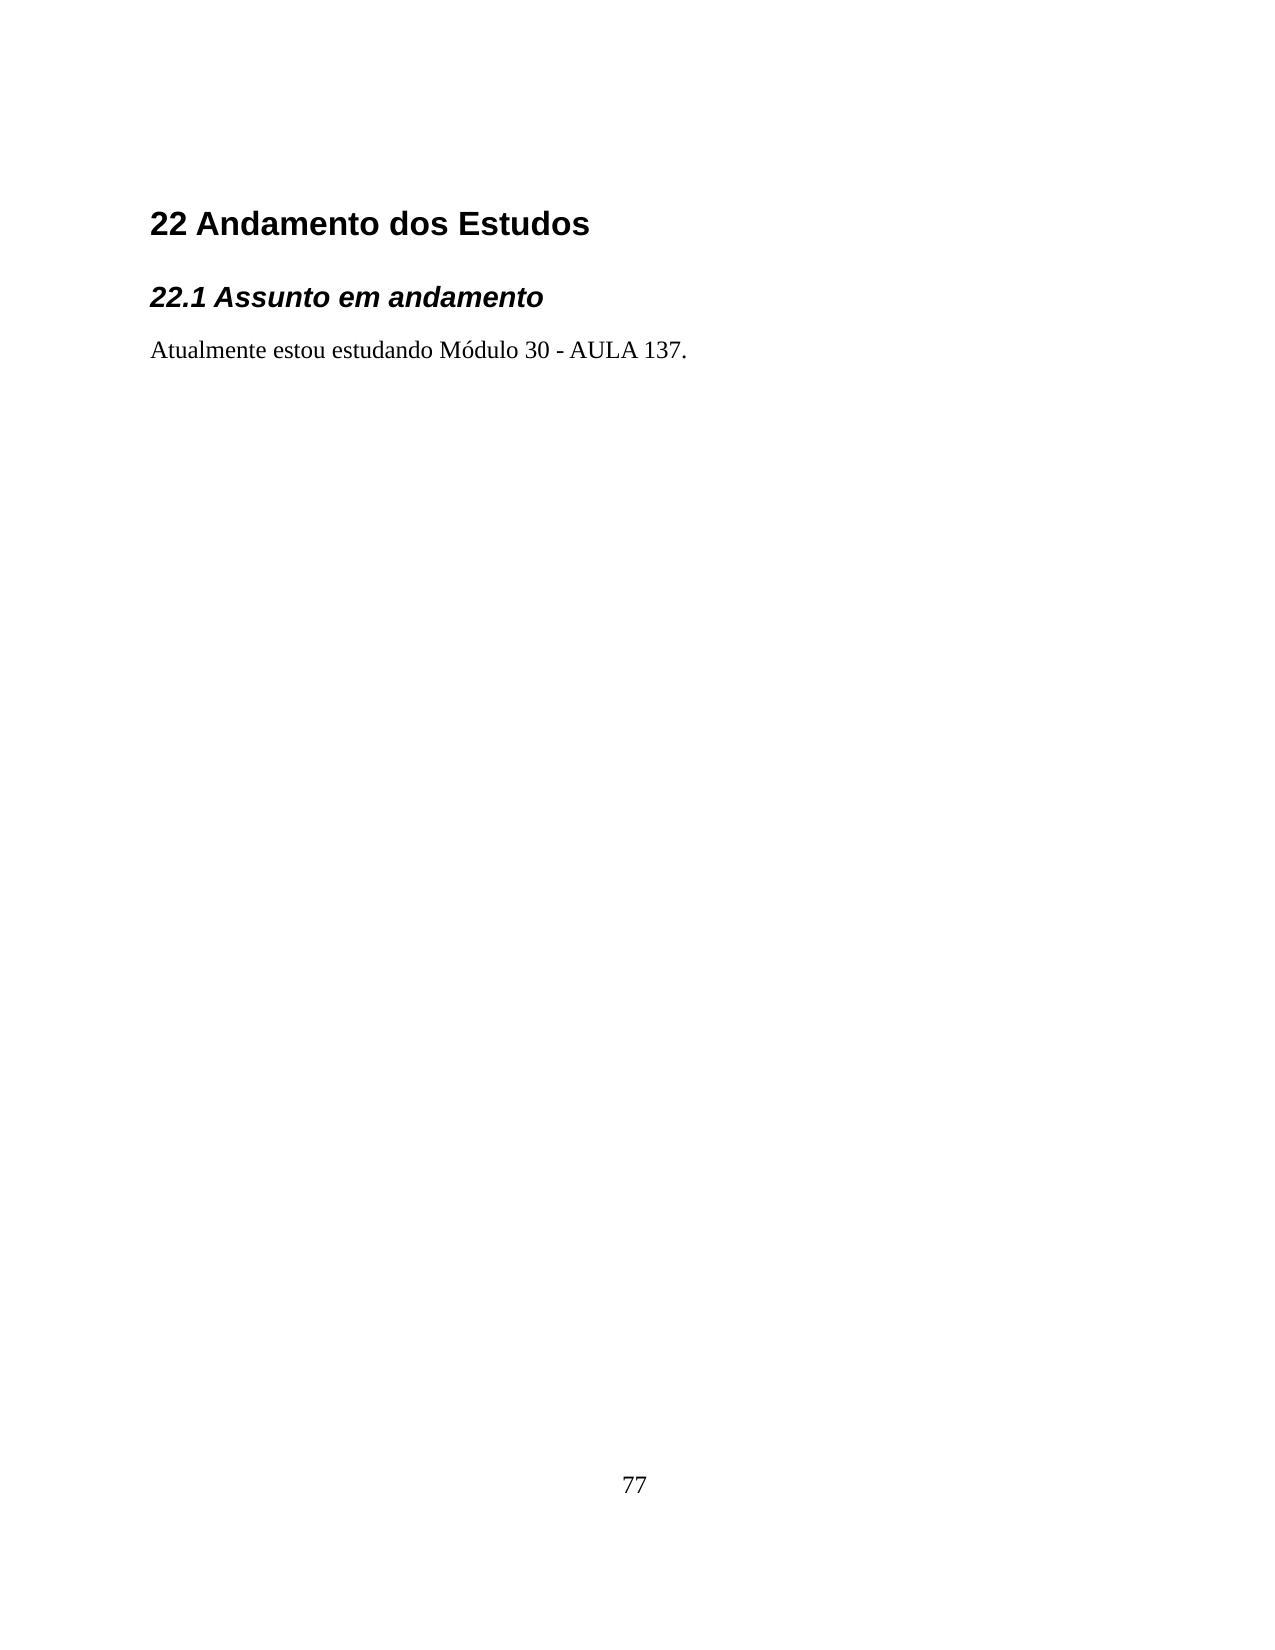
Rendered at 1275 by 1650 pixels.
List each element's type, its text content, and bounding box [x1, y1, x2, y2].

text Atualmente estou estudando Módulo 30 - AULA 137. [150, 335, 1125, 392]
subtitle 22 Andamento dos Estudos [150, 204, 1125, 242]
subtitle 22.1 Assunto em andamento [150, 280, 1125, 313]
